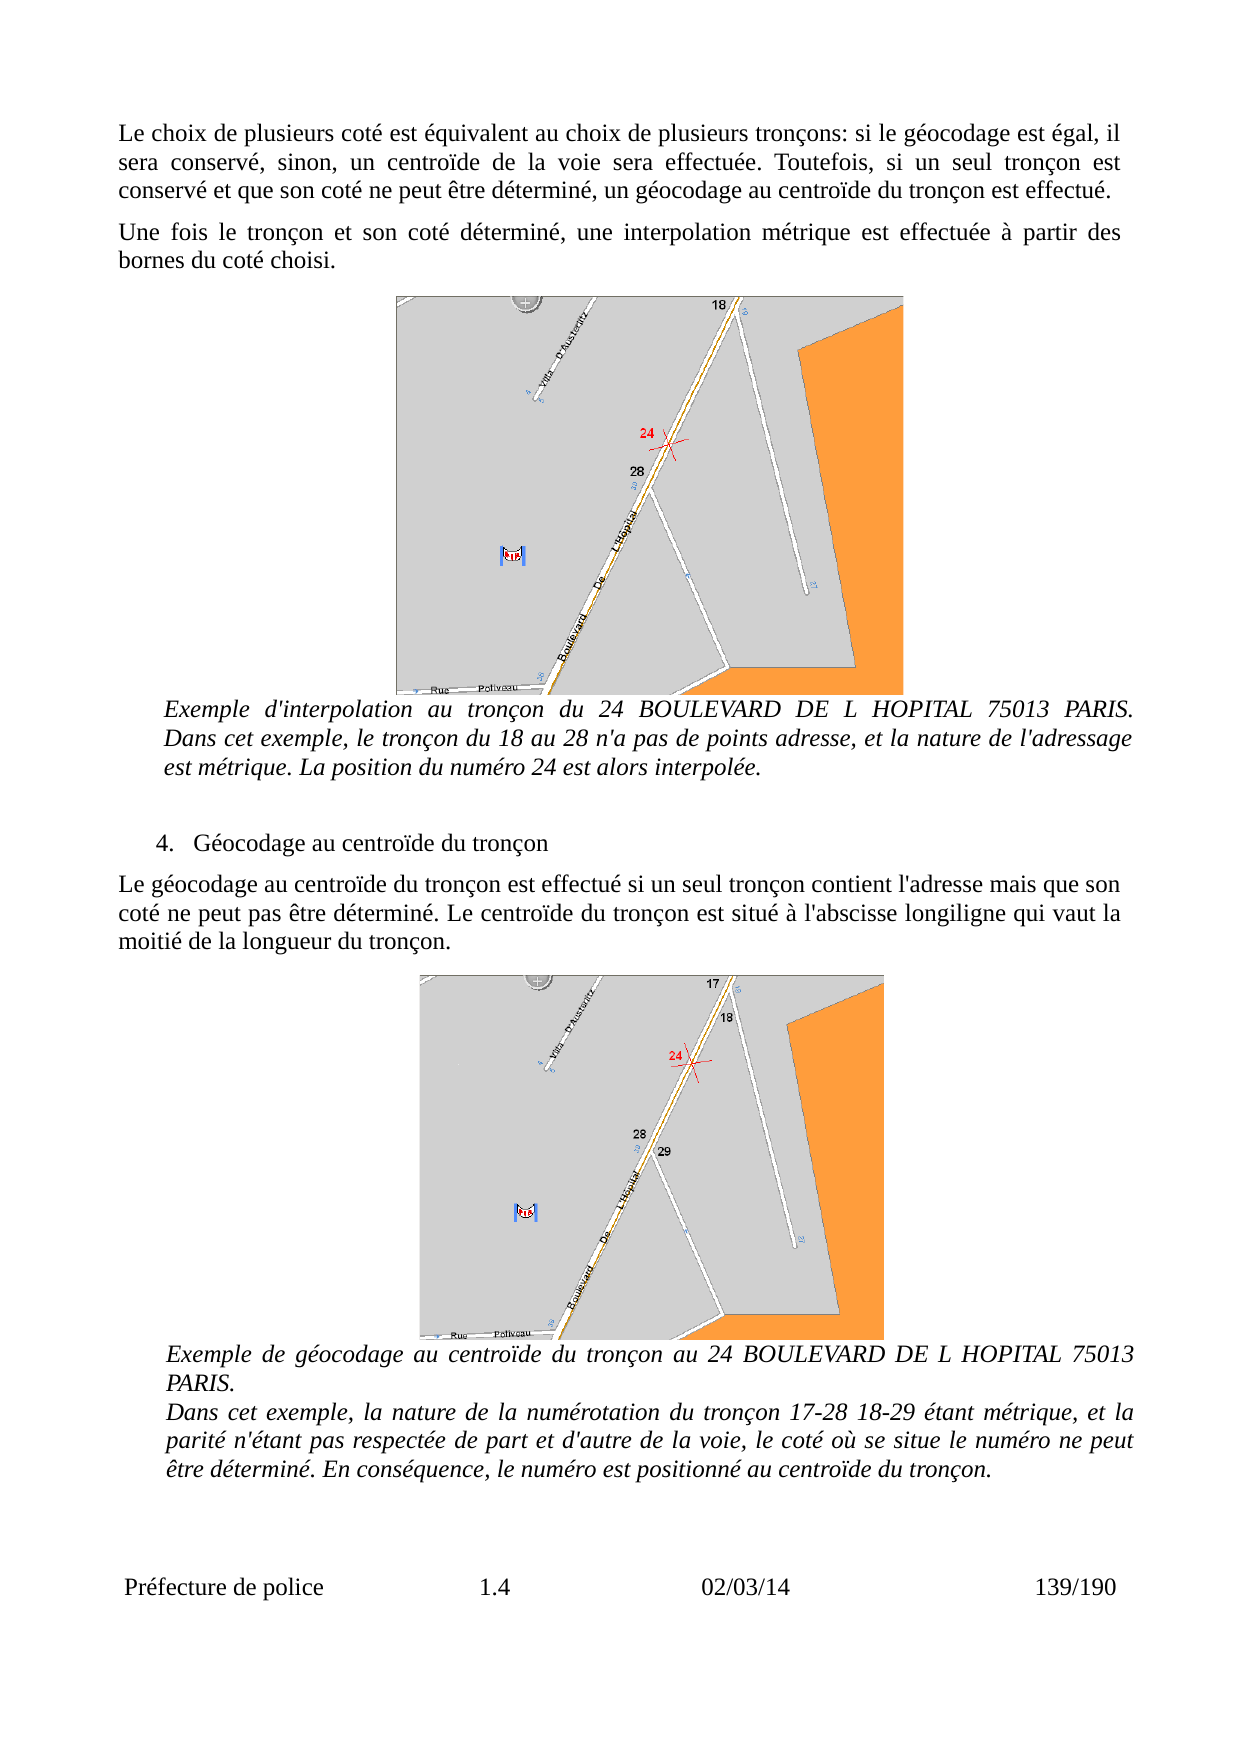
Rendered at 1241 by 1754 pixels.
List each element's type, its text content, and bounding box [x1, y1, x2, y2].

list Géocodage au centroïde du tronçon [156, 828, 1122, 856]
text Exemple d'interpolation au tronçon du 24 BOULEVARD DE L HOPITAL 75013 PARIS. Dans cet exemple, le tronçon du 18 au 28 n'a pas de points adresse, et la nature de l'adressage est métrique. La position du numéro 24 est alors interpolée. [164, 695, 1136, 780]
picture [396, 296, 904, 695]
picture [419, 975, 884, 1340]
text Exemple de géocodage au centroïde du tronçon au 24 BOULEVARD DE L HOPITAL 75013 PARIS. Dans cet exemple, la nature de la numérotation du tronçon 17-28 18-29 étant métrique, et la parité n'étant pas respectée de part et d'autre de la voie, le coté où se situe le numéro ne peut être déterminé. En conséquence, le numéro est positionné au centroïde du tronçon. [166, 1340, 1138, 1483]
text [166, 1483, 1138, 1493]
text Le choix de plusieurs coté est équivalent au choix de plusieurs tronçons: si le géocodage est égal, il sera conservé, sinon, un centroïde de la voie sera effectuée. Toutefois, si un seul tronçon est conservé et que son coté ne peut être déterminé, un géocodage au centroïde du tronçon est effectué. [118, 118, 1122, 204]
text Le géocodage au centroïde du tronçon est effectué si un seul tronçon contient l'adresse mais que son coté ne peut pas être déterminé. Le centroïde du tronçon est situé à l'abscisse longiligne qui vaut la moitié de la longueur du tronçon. [118, 869, 1122, 955]
text Une fois le tronçon et son coté déterminé, une interpolation métrique est effectuée à partir des bornes du coté choisi. [118, 217, 1122, 274]
